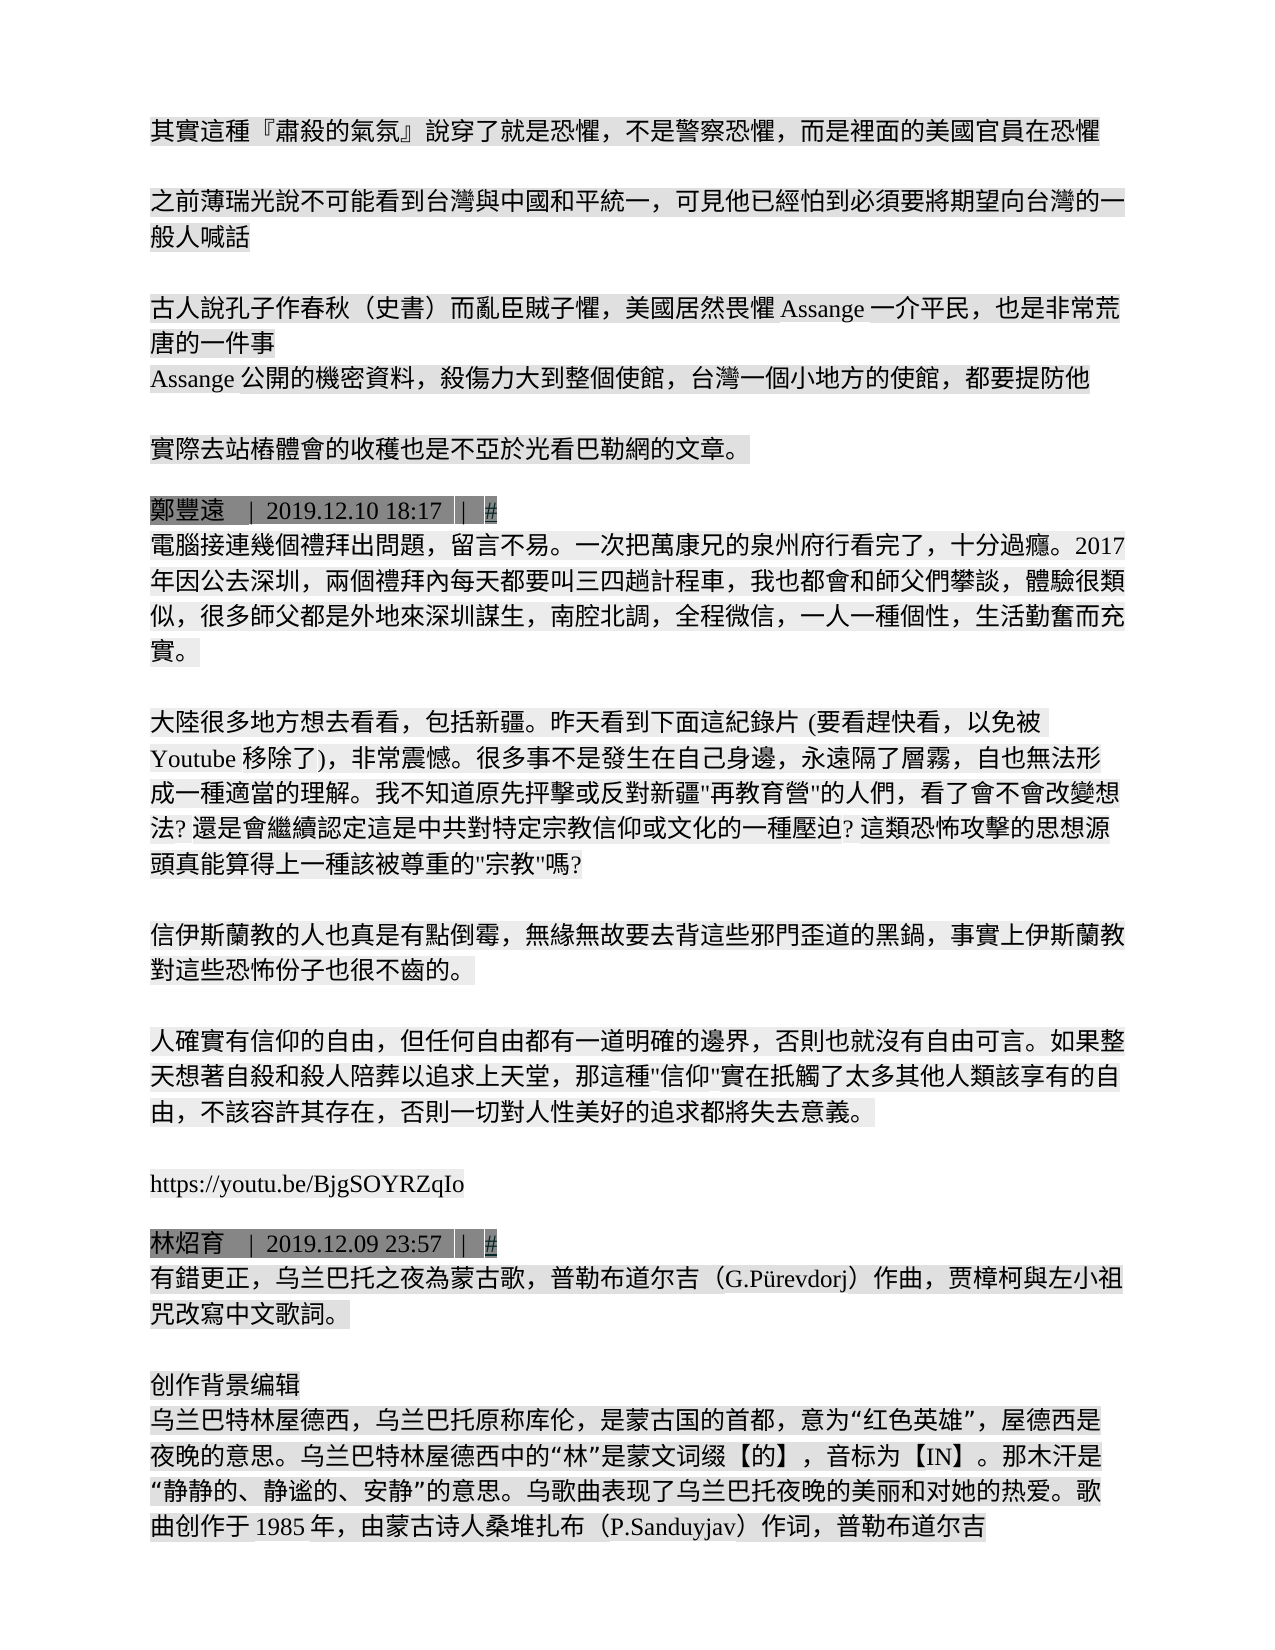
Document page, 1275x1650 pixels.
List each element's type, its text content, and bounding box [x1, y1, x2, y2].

text 鄭豐遠 | 2019.12.10 18:17 | # [150, 489, 1125, 525]
text 電腦接連幾個禮拜出問題，留言不易。一次把萬康兄的泉州府行看完了，十分過癮。2017 年因公去深圳，兩個禮拜內每天都要叫三四趟計程車，我也都會和師父們攀談，體驗很類似，很多師父都是外地來深圳謀生，南腔北調，全程微信，一人一種個性，生活勤奮而充實。 大陸很多地方想去看看，包括新疆。昨天看到下面這紀錄片 (要看趕快看，以免被 Youtube 移除了)，非常震憾。很多事不是發生在自己身邊，永遠隔了層霧，自也無法形成一種適當的理解。我不知道原先抨擊或反對新疆"再教育營"的人們，看了會不會改變想法? 還是會繼續認定這是中共對特定宗教信仰或文化的一種壓迫? 這類恐怖攻擊的思想源頭真能算得上一種該被尊重的"宗教"嗎? 信伊斯蘭教的人也真是有點倒霉，無緣無故要去背這些邪門歪道的黑鍋，事實上伊斯蘭教對這些恐怖份子也很不齒的。 人確實有信仰的自由，但任何自由都有一道明確的邊界，否則也就沒有自由可言。如果整天想著自殺和殺人陪葬以追求上天堂，那這種"信仰"實在扺觸了太多其他人類該享有的自由，不該容許其存在，否則一切對人性美好的追求都將失去意義。 https://youtu.be/BjgSOYRZqIo [150, 525, 1125, 1198]
text 林炤育 | 2019.12.09 23:57 | # [150, 1223, 1125, 1258]
text 其實這種『肅殺的氣氛』說穿了就是恐懼，不是警察恐懼，而是裡面的美國官員在恐懼 之前薄瑞光說不可能看到台灣與中國和平統一，可見他已經怕到必須要將期望向台灣的一般人喊話 古人說孔子作春秋（史書）而亂臣賊子懼，美國居然畏懼Assange一介平民，也是非常荒唐的一件事 Assange公開的機密資料，殺傷力大到整個使館，台灣一個小地方的使館，都要提防他 實際去站樁體會的收穫也是不亞於光看巴勒網的文章。 [150, 75, 1125, 464]
text 有錯更正，乌兰巴托之夜為蒙古歌，普勒布道尔吉（G.Pürevdorj）作曲，贾樟柯與左小祖咒改寫中文歌詞。 创作背景编辑 乌兰巴特林屋德西，乌兰巴托原称库伦，是蒙古国的首都，意为“红色英雄”，屋德西是夜晚的意思。乌兰巴特林屋德西中的“林”是蒙文词缀【的】，音标为【IN】。那木汗是“静静的、静谧的、安静”的意思。乌歌曲表现了乌兰巴托夜晚的美丽和对她的热爱。歌曲创作于1985年，由蒙古诗人桑堆扎布（P.Sanduyjav）作词，普勒布道尔吉 [150, 1258, 1125, 1542]
